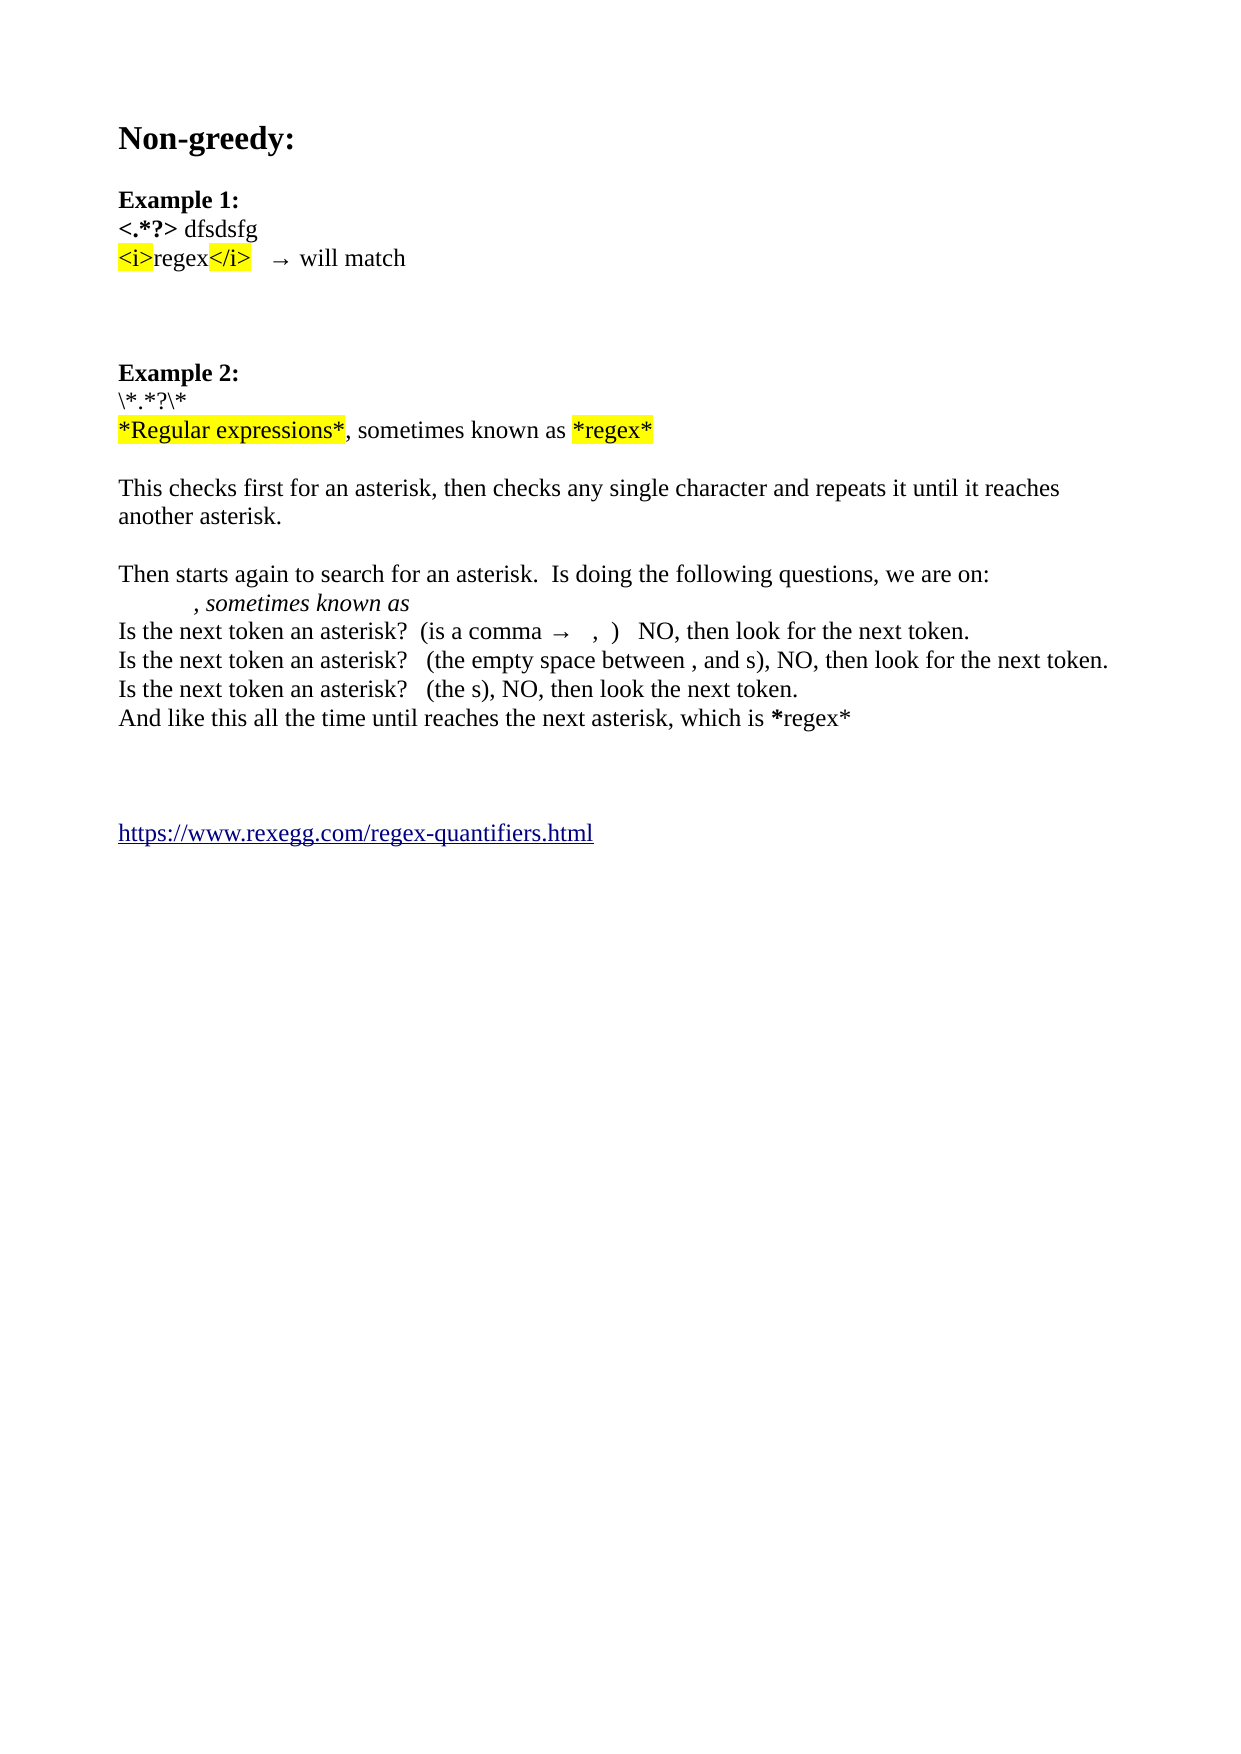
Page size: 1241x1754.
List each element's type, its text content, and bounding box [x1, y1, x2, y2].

text Is the next token an asterisk? (the s), NO, then look the next token. [118, 674, 1122, 703]
text , sometimes known as [118, 588, 1122, 616]
text https://www.rexegg.com/regex-quantifiers.html [118, 818, 1122, 846]
text Example 2: [118, 358, 1122, 386]
text And like this all the time until reaches the next asterisk, which is *regex* [118, 703, 1122, 731]
text Is the next token an asterisk? (the empty space between , and s), NO, then look for the next token. [118, 645, 1122, 674]
text <.*?> dfsdsfg [118, 214, 1122, 243]
text Is the next token an asterisk? (is a comma → , ) NO, then look for the next token. [118, 616, 1122, 645]
text Non-greedy: [118, 118, 1122, 156]
text This checks first for an asterisk, then checks any single character and repeats it until it reaches another asterisk. [118, 473, 1122, 530]
text *Regular expressions*, sometimes known as *regex* [118, 415, 1122, 444]
text <i>regex</i> → will match [118, 243, 1122, 271]
text Example 1: [118, 185, 1122, 214]
text Then starts again to search for an asterisk. Is doing the following questions, we are on: [118, 559, 1122, 588]
text \*.*?\* [118, 386, 1122, 415]
